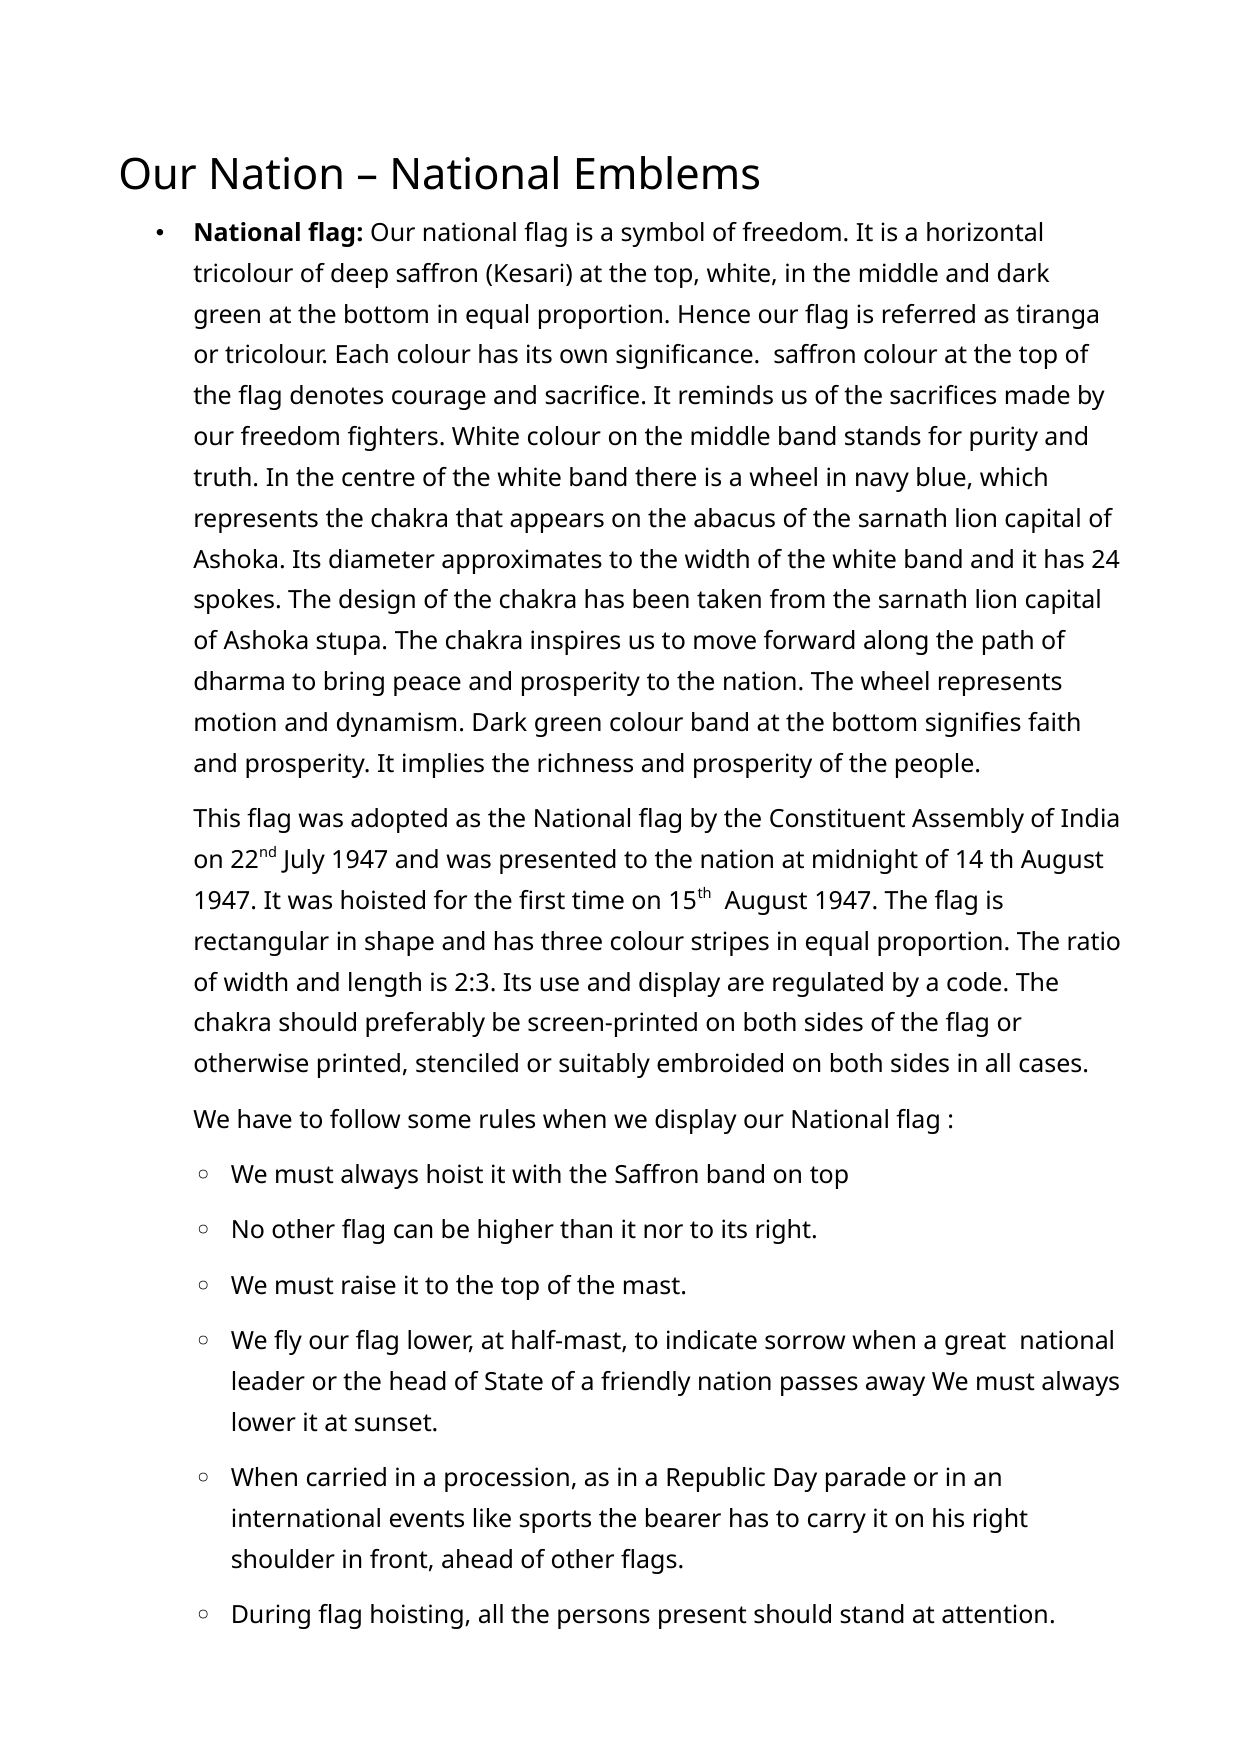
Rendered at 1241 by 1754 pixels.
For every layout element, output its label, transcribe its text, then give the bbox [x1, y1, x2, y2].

list We have to follow some rules when we display our National flag : [156, 1101, 1122, 1135]
list National flag: Our national flag is a symbol of freedom. It is a horizontal tricolour of deep saffron (Kesari) at the top, white, in the middle and dark green at the bottom in equal proportion. Hence our flag is referred as tiranga or tricolour. Each colour has its own significance. saffron colour at the top of the flag denotes courage and sacrifice. It reminds us of the sacrifices made by our freedom fighters. White colour on the middle band stands for purity and truth. In the centre of the white band there is a wheel in navy blue, which represents the chakra that appears on the abacus of the sarnath lion capital of Ashoka. Its diameter approximates to the width of the white band and it has 24 spokes. The design of the chakra has been taken from the sarnath lion capital of Ashoka stupa. The chakra inspires us to move forward along the path of dharma to bring peace and prosperity to the nation. The wheel represents motion and dynamism. Dark green colour band at the bottom signifies faith and prosperity. It implies the richness and prosperity of the people. [156, 215, 1122, 779]
list This flag was adopted as the National flag by the Constituent Assembly of India on 22nd July 1947 and was presented to the nation at midnight of 14 th August 1947. It was hoisted for the first time on 15th August 1947. The flag is rectangular in shape and has three colour stripes in equal proportion. The ratio of width and length is 2:3. Its use and display are regulated by a code. The chakra should preferably be screen-printed on both sides of the flag or otherwise printed, stenciled or suitably embroided on both sides in all cases. [156, 801, 1122, 1080]
list We must raise it to the top of the mast. [193, 1268, 1122, 1302]
subtitle Our Nation – National Emblems [118, 143, 1122, 202]
list We fly our flag lower, at half-mast, to indicate sorrow when a great national leader or the head of State of a friendly nation passes away We must always lower it at sunset. [193, 1323, 1122, 1439]
list During flag hoisting, all the persons present should stand at attention. [193, 1597, 1122, 1631]
list We must always hoist it with the Saffron band on top [193, 1157, 1122, 1191]
list No other flag can be higher than it nor to its right. [193, 1212, 1122, 1246]
list When carried in a procession, as in a Republic Day parade or in an international events like sports the bearer has to carry it on his right shoulder in front, ahead of other flags. [193, 1460, 1122, 1576]
